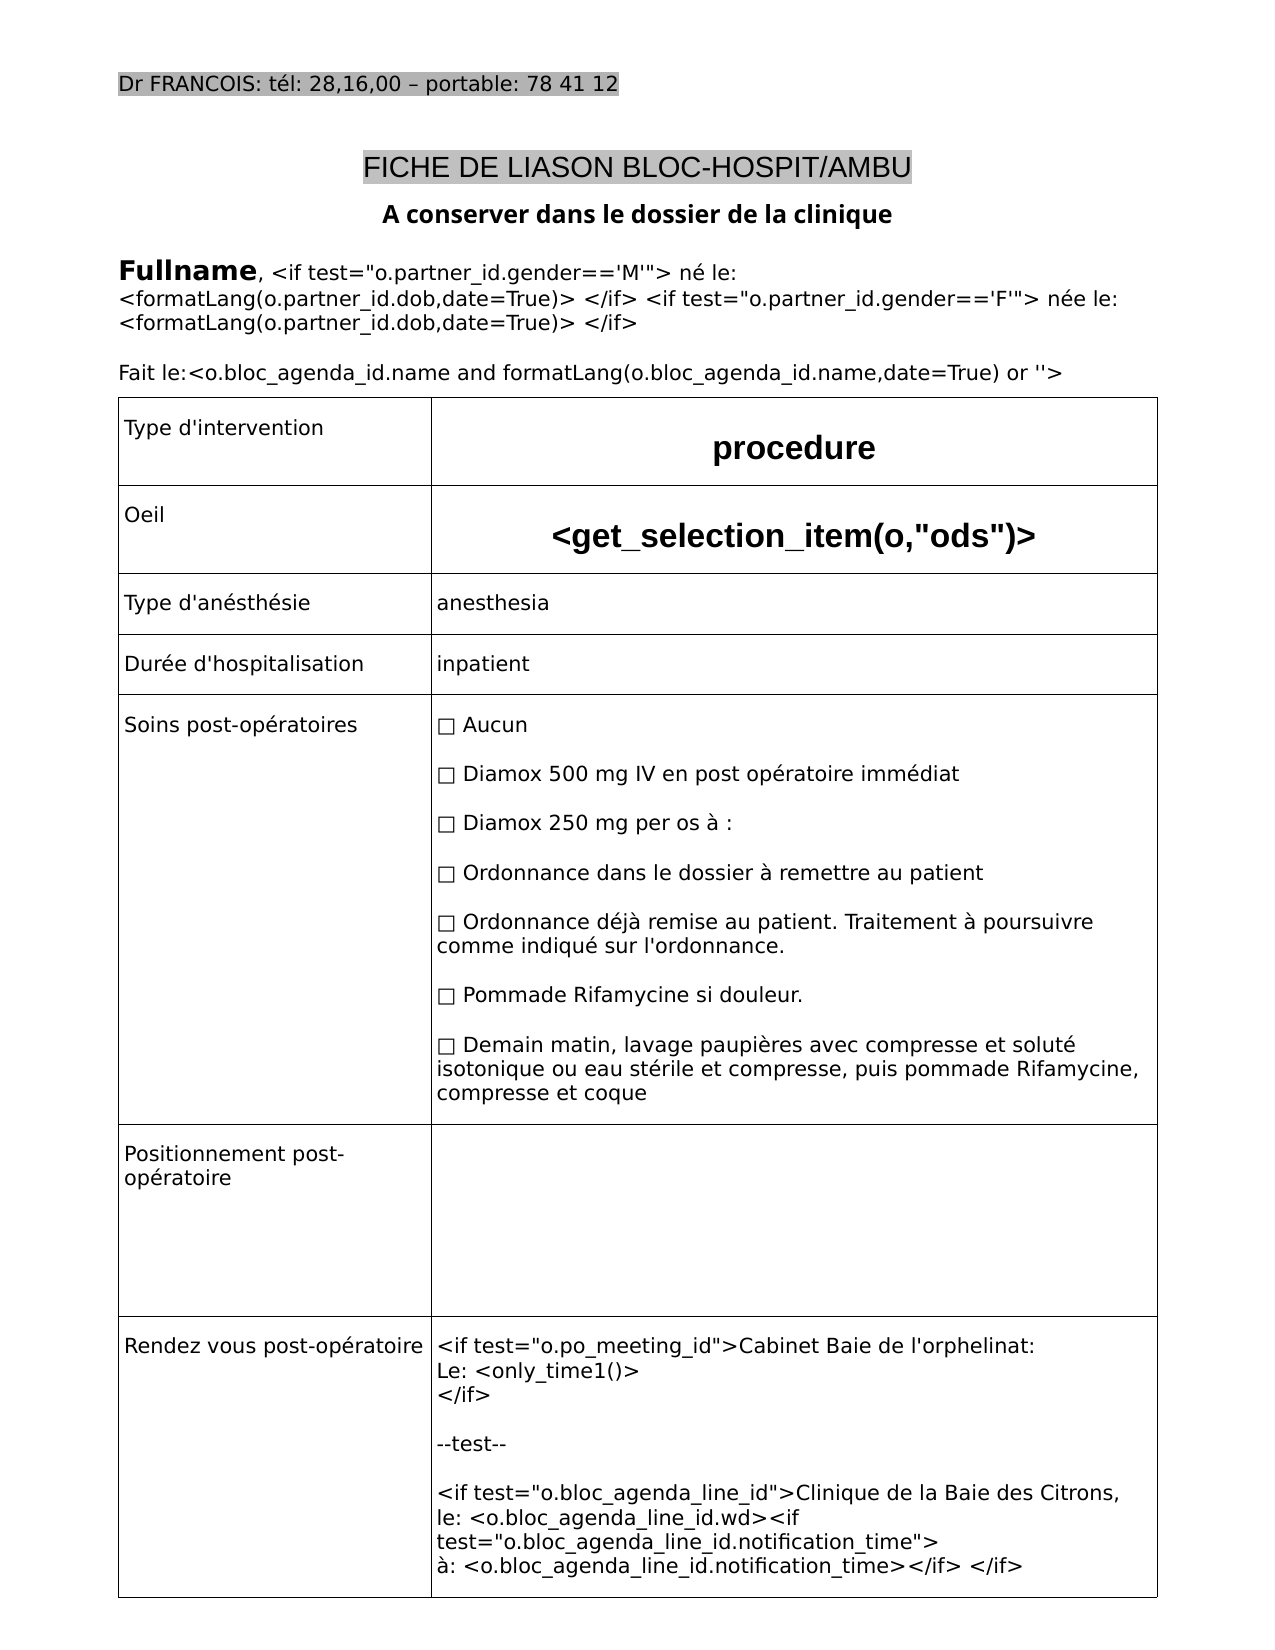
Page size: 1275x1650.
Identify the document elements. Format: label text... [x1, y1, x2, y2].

table_cell Durée d'hospitalisation [119, 635, 431, 694]
table_cell Rendez vous post-opératoire [119, 1317, 431, 1597]
text A conserver dans le dossier de la clinique [118, 196, 1157, 230]
table_cell □ Aucun □ Diamox 500 mg IV en post opératoire immédiat □ Diamox 250 mg per os à : □ Ordonnance dans le dossier à remettre au patient □ Ordonnance déjà remise au patient. Traitement à poursuivre comme indiqué sur l'ordonnance. □ Pommade Rifamycine si douleur. □ Demain matin, lavage paupières avec compresse et soluté isotonique ou eau stérile et compresse, puis pommade Rifamycine, compresse et coque [432, 695, 1157, 1124]
table_cell Soins post-opératoires [119, 695, 431, 1124]
text Fullname, <if test="o.partner_id.gender=='M'"> né le: <formatLang(o.partner_id.dob,date=True)> </if> <if test="o.partner_id.gender=='F'"> née le: <formatLang(o.partner_id.dob,date=True)> </if> [118, 255, 1157, 336]
subtitle FICHE DE LIASON BLOC-HOSPIT/AMBU [118, 150, 1157, 184]
table_header Type d'intervention [119, 398, 431, 485]
table_cell [432, 1125, 1157, 1316]
table_cell Positionnement post-opératoire [119, 1125, 431, 1316]
table_cell Oeil [119, 486, 431, 573]
table_cell <get_selection_item(o,"ods")> [432, 486, 1157, 573]
table_cell anesthesia [432, 574, 1157, 633]
table_cell <if test="o.po_meeting_id">Cabinet Baie de l'orphelinat: Le: <only_time1()> </if> --test-- <if test="o.bloc_agenda_line_id">Clinique de la Baie des Citrons, le: <o.bloc_agenda_line_id.wd><if test="o.bloc_agenda_line_id.notification_time"> à: <o.bloc_agenda_line_id.notification_time></if> </if> [432, 1317, 1157, 1597]
text Fait le:<o.bloc_agenda_id.name and formatLang(o.bloc_agenda_id.name,date=True) or ''> [118, 361, 1157, 385]
table_cell inpatient [432, 635, 1157, 694]
table_header procedure [432, 398, 1157, 485]
table_cell Type d'anésthésie [119, 574, 431, 633]
